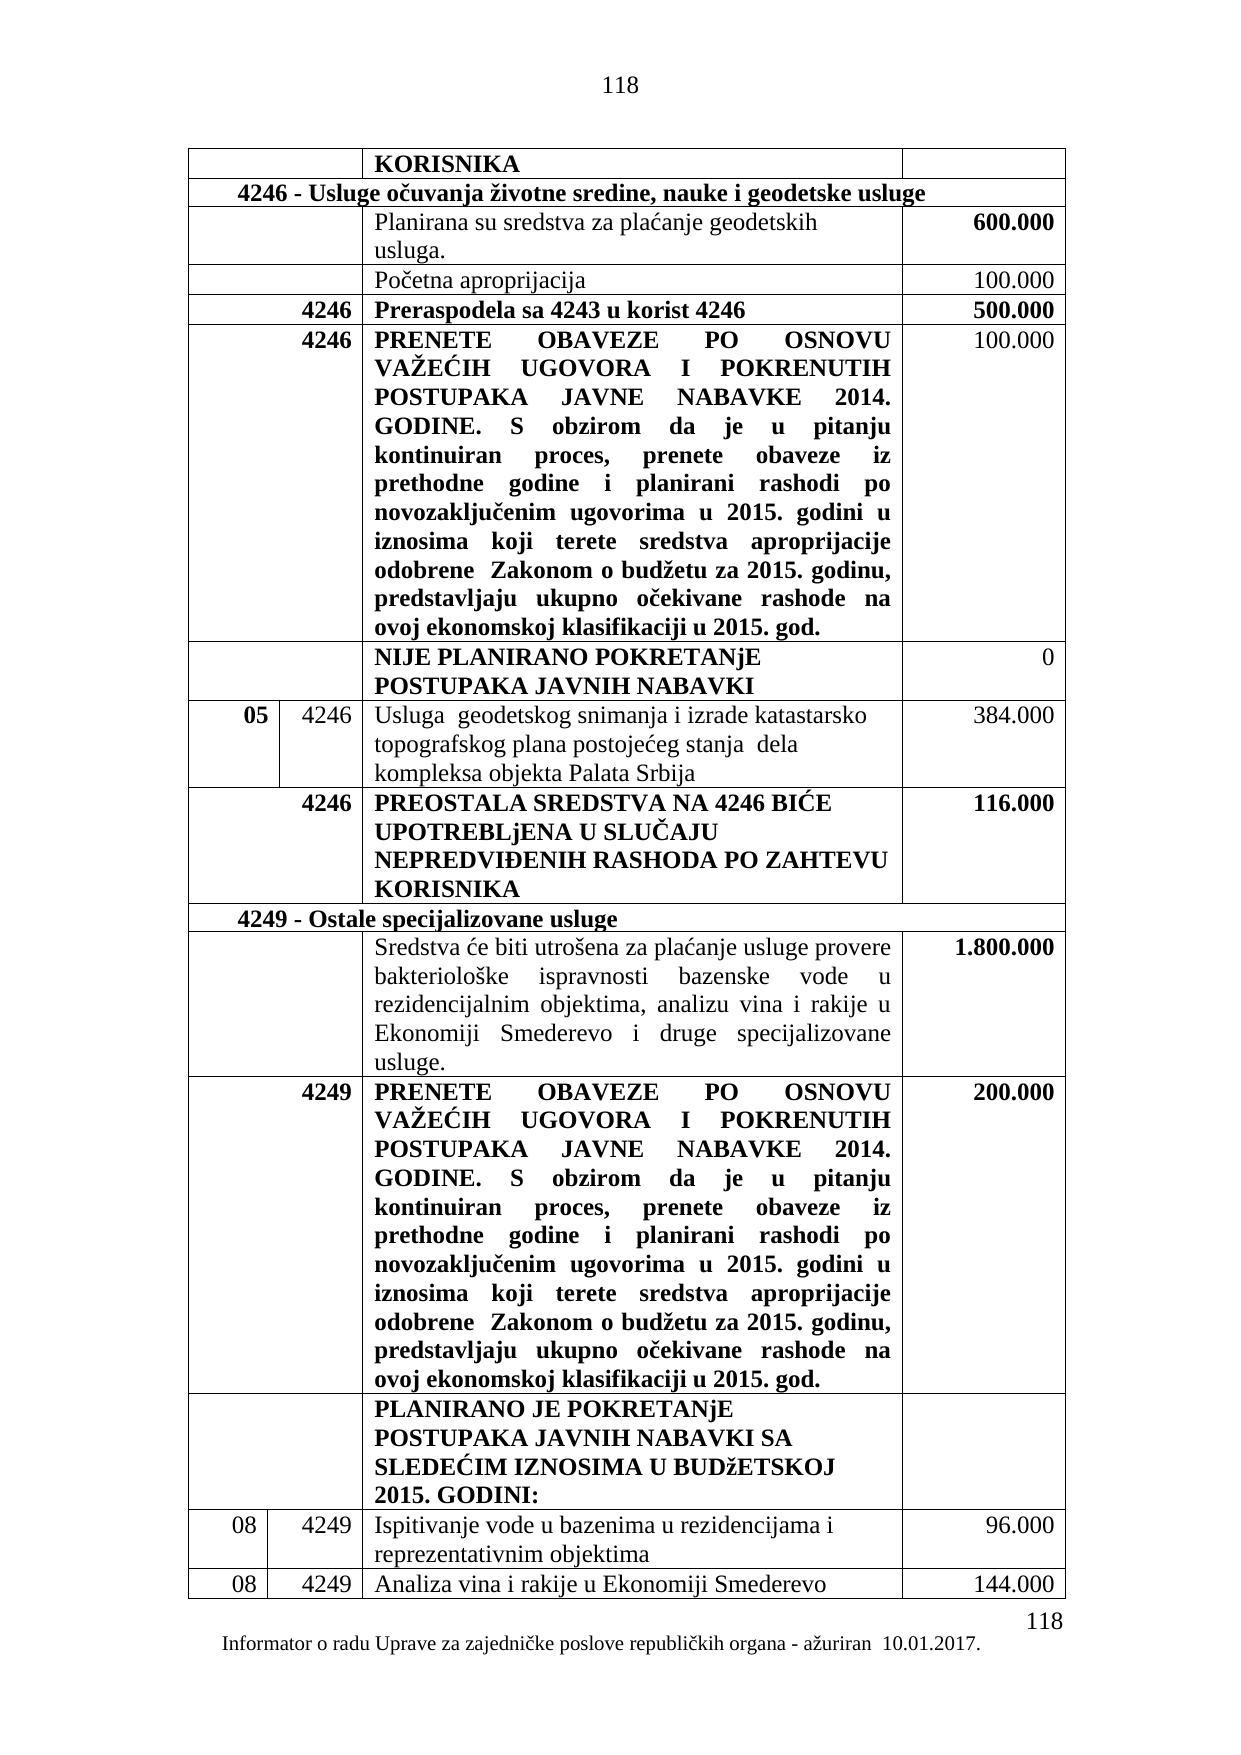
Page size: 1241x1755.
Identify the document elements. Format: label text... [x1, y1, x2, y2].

table_cell 600.000 [903, 207, 1065, 264]
table_cell 05 [189, 701, 279, 787]
table_cell 0 [903, 642, 1065, 699]
table_cell Usluga geodetskog snimanja i izrade katastarsko topografskog plana postojećeg stanja dela kompleksa objekta Palata Srbija [363, 701, 902, 787]
table_cell KORISNIKA [363, 149, 902, 177]
table_cell 96.000 [903, 1510, 1065, 1568]
table_cell [189, 1394, 362, 1509]
table_cell [189, 149, 362, 177]
table_cell PRENETE OBAVEZE PO OSNOVU VAŽEĆIH UGOVORA I POKRENUTIH POSTUPAKA JAVNE NABAVKE 2014. GODINE. S obzirom da je u pitanju kontinuiran proces, prenete obaveze iz prethodne godine i planirani rashodi po novozaklјučenim ugovorima u 2015. godini u iznosima koji terete sredstva aproprijacije odobrene Zakonom o budžetu za 2015. godinu, predstavlјaju ukupno očekivane rashode na ovoj ekonomskoj klasifikaciji u 2015. god. [363, 325, 902, 641]
table_cell 100.000 [903, 265, 1065, 294]
table_cell 4246 [189, 295, 362, 324]
table_cell 4246 [189, 788, 362, 903]
table_cell PRENETE OBAVEZE PO OSNOVU VAŽEĆIH UGOVORA I POKRENUTIH POSTUPAKA JAVNE NABAVKE 2014. GODINE. S obzirom da je u pitanju kontinuiran proces, prenete obaveze iz prethodne godine i planirani rashodi po novozaklјučenim ugovorima u 2015. godini u iznosima koji terete sredstva aproprijacije odobrene Zakonom o budžetu za 2015. godinu, predstavlјaju ukupno očekivane rashode na ovoj ekonomskoj klasifikaciji u 2015. god. [363, 1077, 902, 1393]
table_cell 200.000 [903, 1077, 1065, 1393]
table_cell Početna aproprijacija [363, 265, 902, 294]
table_cell 144.000 [903, 1569, 1065, 1597]
table_cell Sredstva će biti utrošena za plaćanje usluge provere bakteriološke ispravnosti bazenske vode u rezidencijalnim objektima, analizu vina i rakije u Ekonomiji Smederevo i druge specijalizovane usluge. [363, 932, 902, 1076]
table_cell 4246 [189, 325, 362, 641]
table_cell NIJE PLANIRANO POKRETANјE POSTUPAKA JAVNIH NABAVKI [363, 642, 902, 699]
table_cell 1.800.000 [903, 932, 1065, 1076]
table_cell 4249 [268, 1510, 362, 1568]
table_cell [189, 207, 362, 264]
table_cell 100.000 [903, 325, 1065, 641]
table_cell 08 [189, 1510, 267, 1568]
table_cell 08 [189, 1569, 267, 1597]
table_cell Preraspodela sa 4243 u korist 4246 [363, 295, 902, 324]
table_cell [189, 932, 362, 1076]
table_cell 4249 - Ostale specijalizovane usluge [189, 904, 1065, 931]
table_cell PLANIRANO JE POKRETANјE POSTUPAKA JAVNIH NABAVKI SA SLEDEĆIM IZNOSIMA U BUDžETSKOJ 2015. GODINI: [363, 1394, 902, 1509]
table_cell 4249 [268, 1569, 362, 1597]
table_cell 4249 [189, 1077, 362, 1393]
table_cell 116.000 [903, 788, 1065, 903]
table_cell [903, 149, 1065, 177]
table_cell [903, 1394, 1065, 1509]
table_cell Ispitivanje vode u bazenima u rezidencijama i reprezentativnim objektima [363, 1510, 902, 1568]
table_cell Planirana su sredstva za plaćanje geodetskih usluga. [363, 207, 902, 264]
table_cell [189, 265, 362, 294]
table_cell PREOSTALA SREDSTVA NA 4246 BIĆE UPOTREBLjENA U SLUČAJU NEPREDVIĐENIH RASHODA PO ZAHTEVU KORISNIKA [363, 788, 902, 903]
table_cell 384.000 [903, 701, 1065, 787]
table_cell 4246 [280, 701, 362, 787]
table_cell 500.000 [903, 295, 1065, 324]
table_cell Analiza vina i rakije u Ekonomiji Smederevo [363, 1569, 902, 1597]
table_cell 4246 - Usluge očuvanja životne sredine, nauke i geodetske usluge [189, 179, 1065, 206]
table_cell [189, 642, 362, 699]
